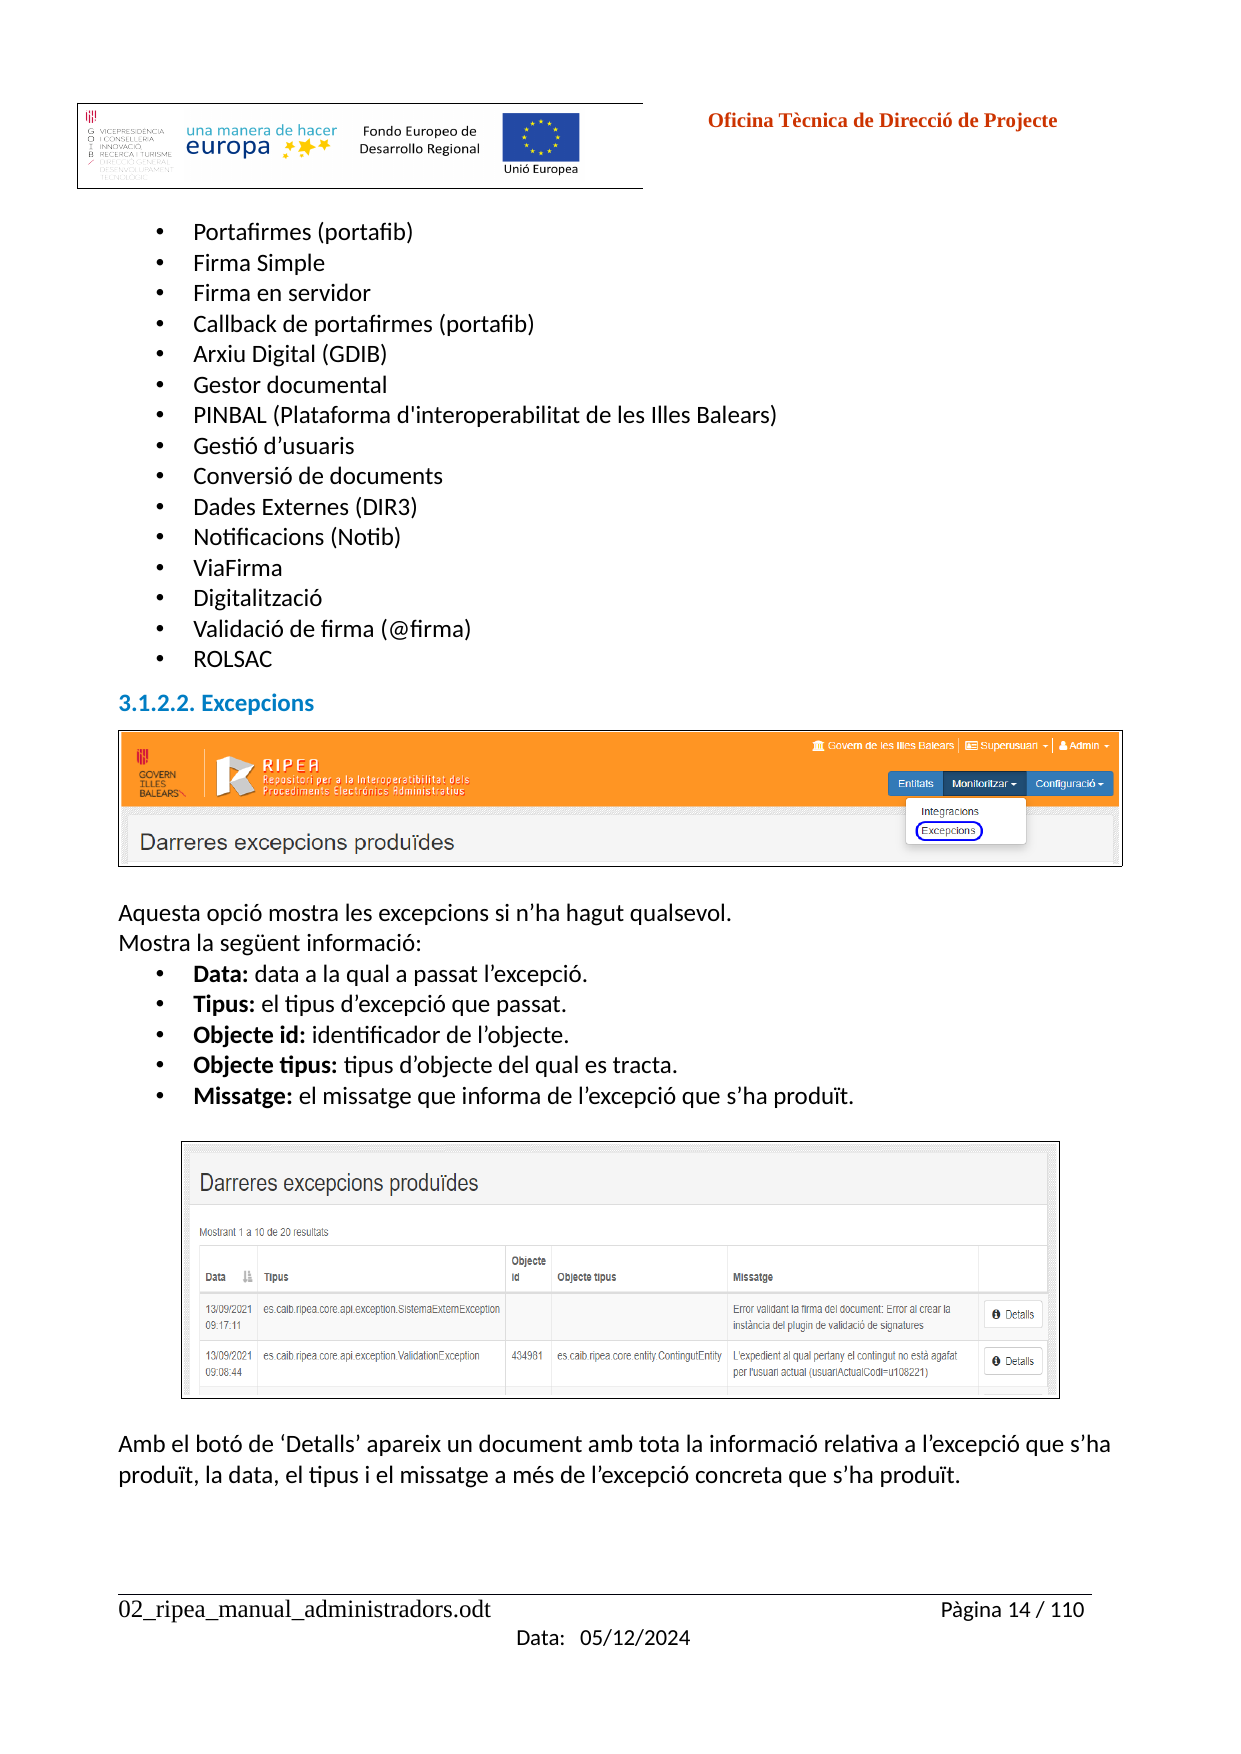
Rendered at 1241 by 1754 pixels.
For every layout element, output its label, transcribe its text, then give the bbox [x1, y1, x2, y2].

list PINBAL (Plataforma d'interoperabilitat de les Illes Balears) [156, 399, 1122, 430]
picture [184, 108, 585, 182]
list Gestió d’usuaris [156, 430, 1122, 461]
picture [183, 1144, 1057, 1395]
list Digitalització [156, 583, 1122, 613]
list Missatge: el missatge que informa de l’excepció que s’ha produït. [156, 1080, 1122, 1111]
text Aquesta opció mostra les excepcions si n’ha hagut qualsevol. [118, 897, 1122, 927]
list Firma Simple [156, 247, 1122, 277]
list Dades Externes (DIR3) [156, 491, 1122, 522]
list Arxiu Digital (GDIB) [156, 338, 1122, 369]
subtitle 3.1.2.2. Excepcions [118, 687, 1122, 717]
list Firma en servidor [156, 277, 1122, 308]
list Validació de firma (@firma) [156, 613, 1122, 644]
list Notificacions (Notib) [156, 522, 1122, 552]
list Objecte id: identificador de l’objecte. [156, 1019, 1122, 1049]
picture [121, 732, 1119, 864]
list Callback de portafirmes (portafib) [156, 308, 1122, 338]
list Objecte tipus: tipus d’objecte del qual es tracta. [156, 1049, 1122, 1080]
list Conversió de documents [156, 461, 1122, 491]
text Amb el botó de ‘Detalls’ apareix un document amb tota la informació relativa a l’excepció que s’ha produït, la data, el tipus i el missatge a més de l’excepció concreta que s’ha produït. [118, 1428, 1122, 1489]
list Gestor documental [156, 369, 1122, 399]
list ROLSAC [156, 644, 1122, 674]
list Portafirmes (portafib) [156, 216, 1122, 247]
picture [82, 108, 178, 182]
list Tipus: el tipus d’excepció que passat. [156, 988, 1122, 1019]
text Mostra la següent informació: [118, 927, 1122, 958]
list ViaFirma [156, 552, 1122, 583]
list Data: data a la qual a passat l’excepció. [156, 958, 1122, 988]
